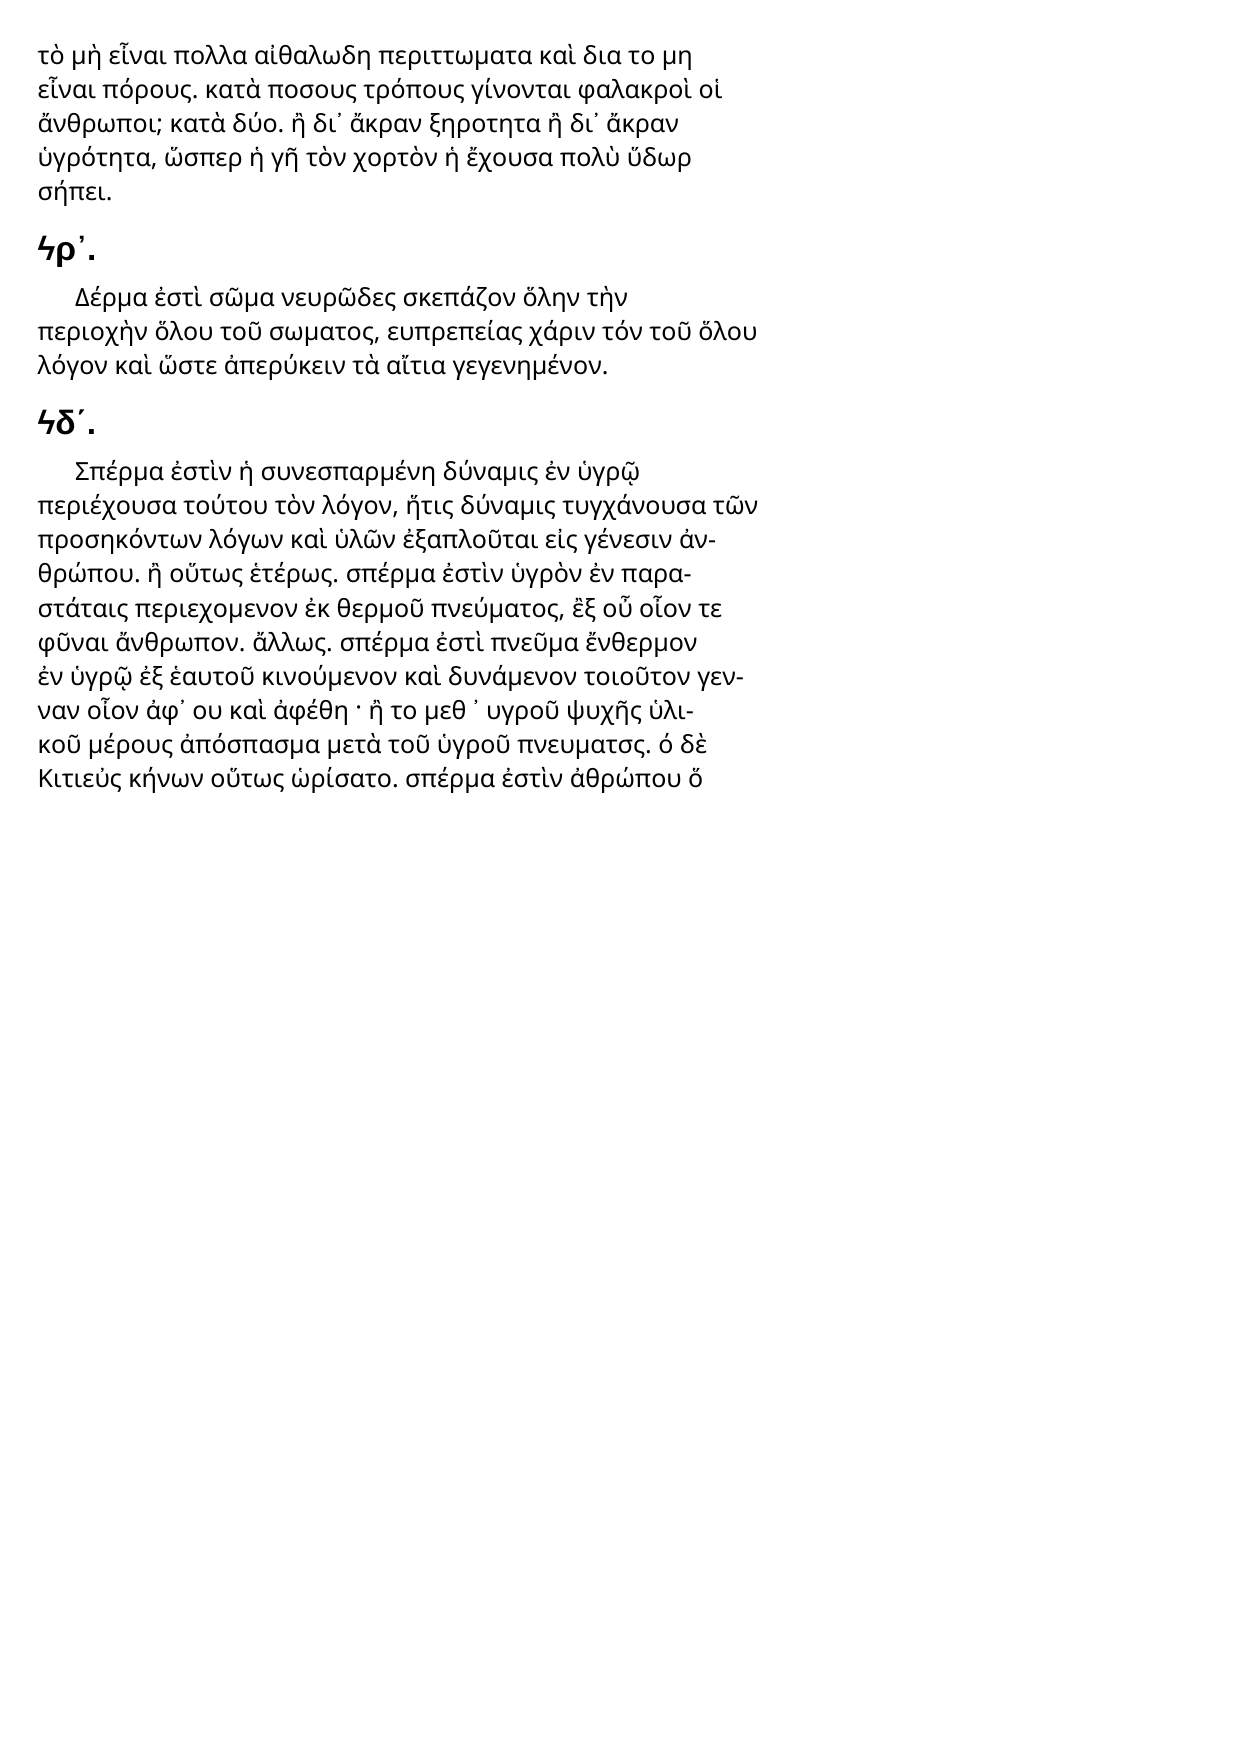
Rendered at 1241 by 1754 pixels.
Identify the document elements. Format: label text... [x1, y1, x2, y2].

text Δέρμα ἐστὶ σῶμα νευρῶδες σκεπάζον ὅλην τὴν περιοχὴν ὅλου τοῦ σωματος, ευπρεπείας χάριν τόν τοῦ ὅλου λόγον καὶ ὥστε ἀπερύκειν τὰ αἴτια γεγενημένον. [37, 280, 1203, 382]
text Σπέρμα ἐστὶν ἡ συνεσπαρμένη δύναμις ἐν ὑγρῷ περιέχουσα τούτου τὸν λόγον, ἥτις δύναμις τυγχάνουσα τῶν προσηκόντων λόγων καὶ ὑλῶν ἐξαπλοῦται εἰς γένεσιν ἀν- θρώπου. ἢ οὕτως ἑτέρως. σπέρμα ἐστὶν ὑγρὸν ἐν παρα- στάταις περιεχομενον ἐκ θερμοῦ πνεύματος, ἒξ οὖ οἶον τε φῦναι ἄνθρωπον. ἄλλως. σπέρμα ἐστὶ πνεῦμα ἔνθερμον ἐν ὑγρῷ ἐξ ἑαυτοῦ κινούμενον καὶ δυνάμενον τοιοῦτον γεν- ναν οἶον ἀφ᾽ ου καὶ ἀφέθη · ἢ το μεθ ᾽ υγροῦ ψυχῆς ὑλι- κοῦ μέρους ἀπόσπασμα μετὰ τοῦ ὑγροῦ πνευματσς. ό δὲ Κιτιεὐς κήνων οὕτως ὡρίσατο. σπέρμα ἐστὶν ἀθρώπου ὅ [37, 454, 1203, 794]
subtitle ϟρ᾽. [37, 229, 1203, 267]
text τὸ μὴ εἶναι πολλα αἰθαλωδη περιττωματα καὶ δια το μη εἶναι πόρους. κατὰ ποσους τρόπους γίνονται φαλακροὶ οἱ ἄνθρωποι; κατὰ δύο. ἢ δι᾽ ἄκραν ξηροτητα ἢ δι᾽ ἄκραν ὑγρότητα, ὥσπερ ἡ γῆ τὸν χορτὸν ἡ ἔχουσα πολὺ ὕδωρ σήπει. [37, 37, 1203, 208]
subtitle ϟδ΄. [37, 403, 1203, 441]
